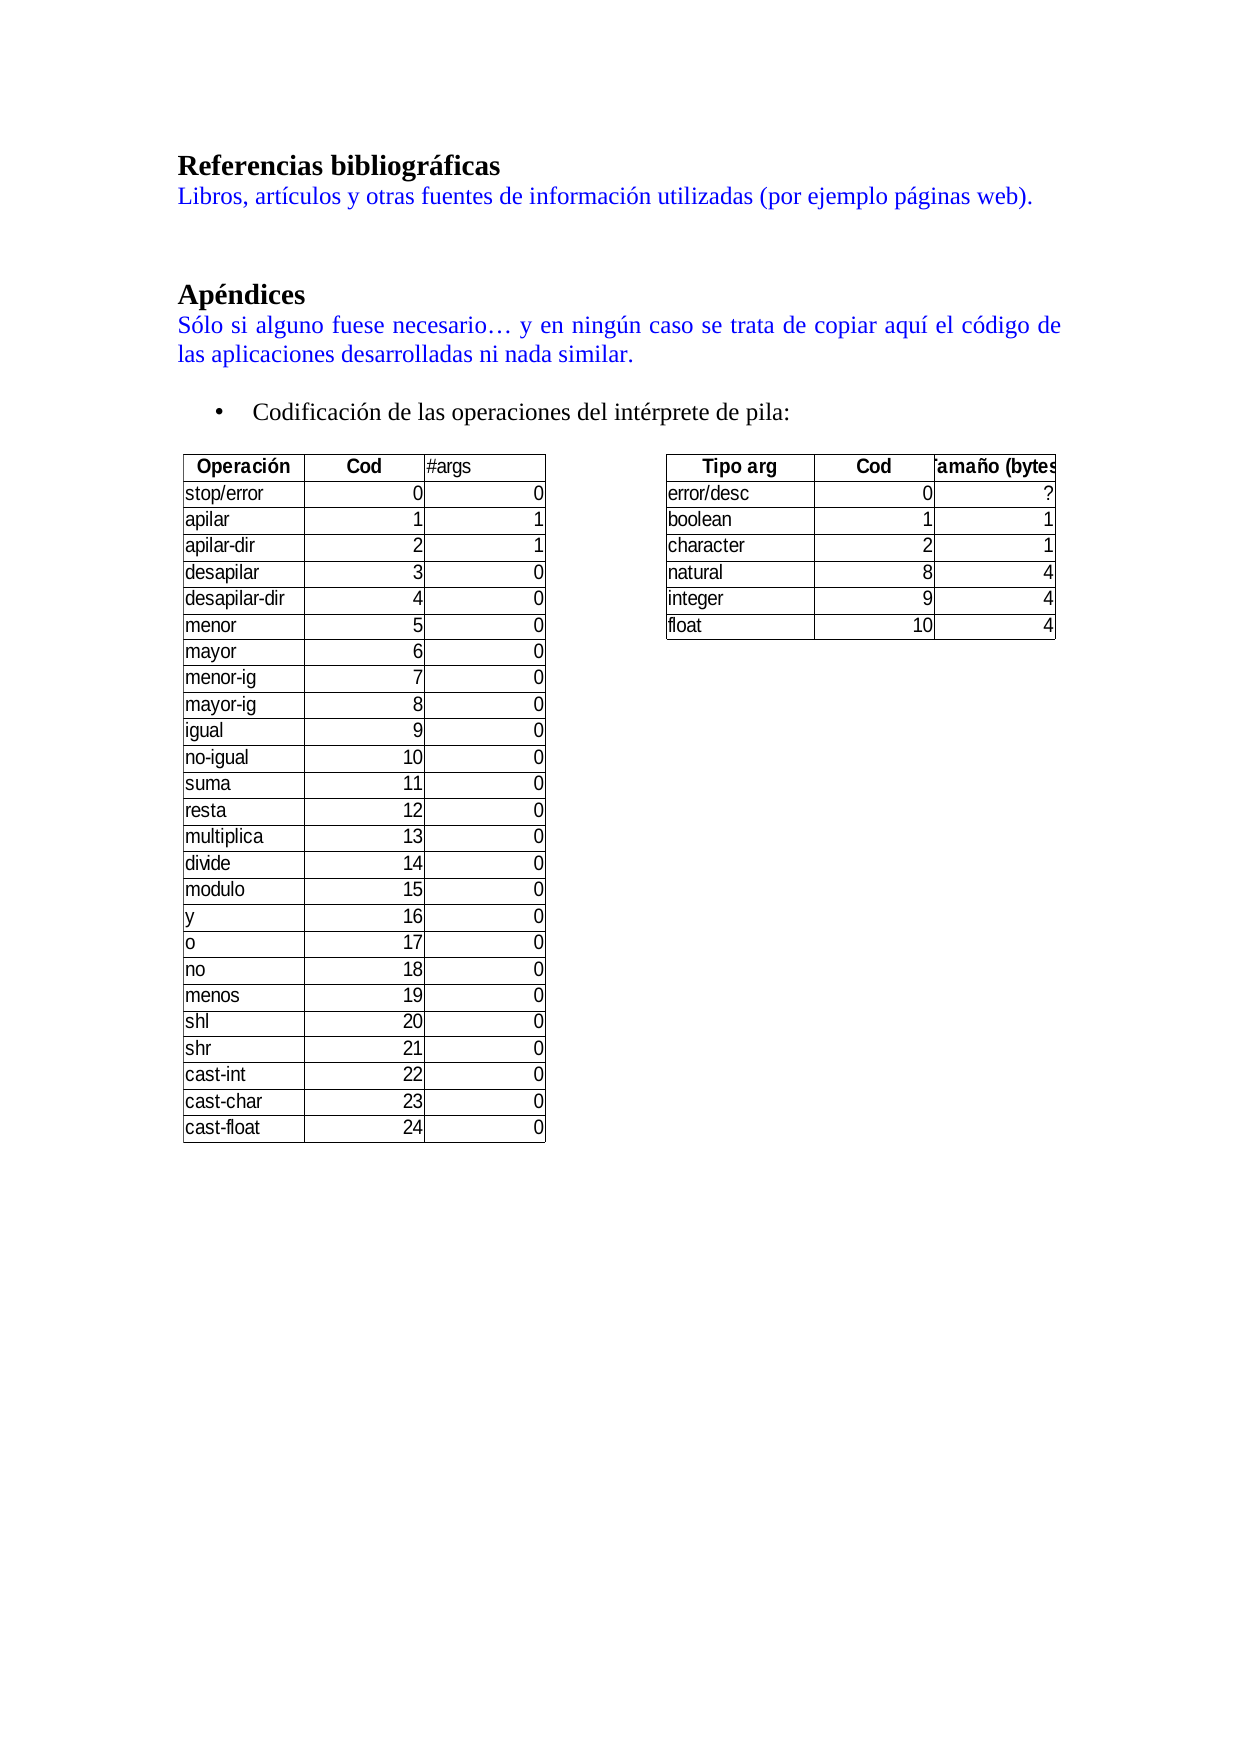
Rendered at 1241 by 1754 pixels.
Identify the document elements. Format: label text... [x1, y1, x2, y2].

list Codificación de las operaciones del intérprete de pila: [215, 397, 1063, 426]
text Referencias bibliográficas [177, 148, 1063, 181]
text Sólo si alguno fuese necesario… y en ningún caso se trata de copiar aquí el código de las aplicaciones desarrolladas ni nada similar. [177, 311, 1063, 368]
text Libros, artículos y otras fuentes de información utilizadas (por ejemplo páginas web). [177, 181, 1063, 210]
text Apéndices [177, 277, 1063, 311]
